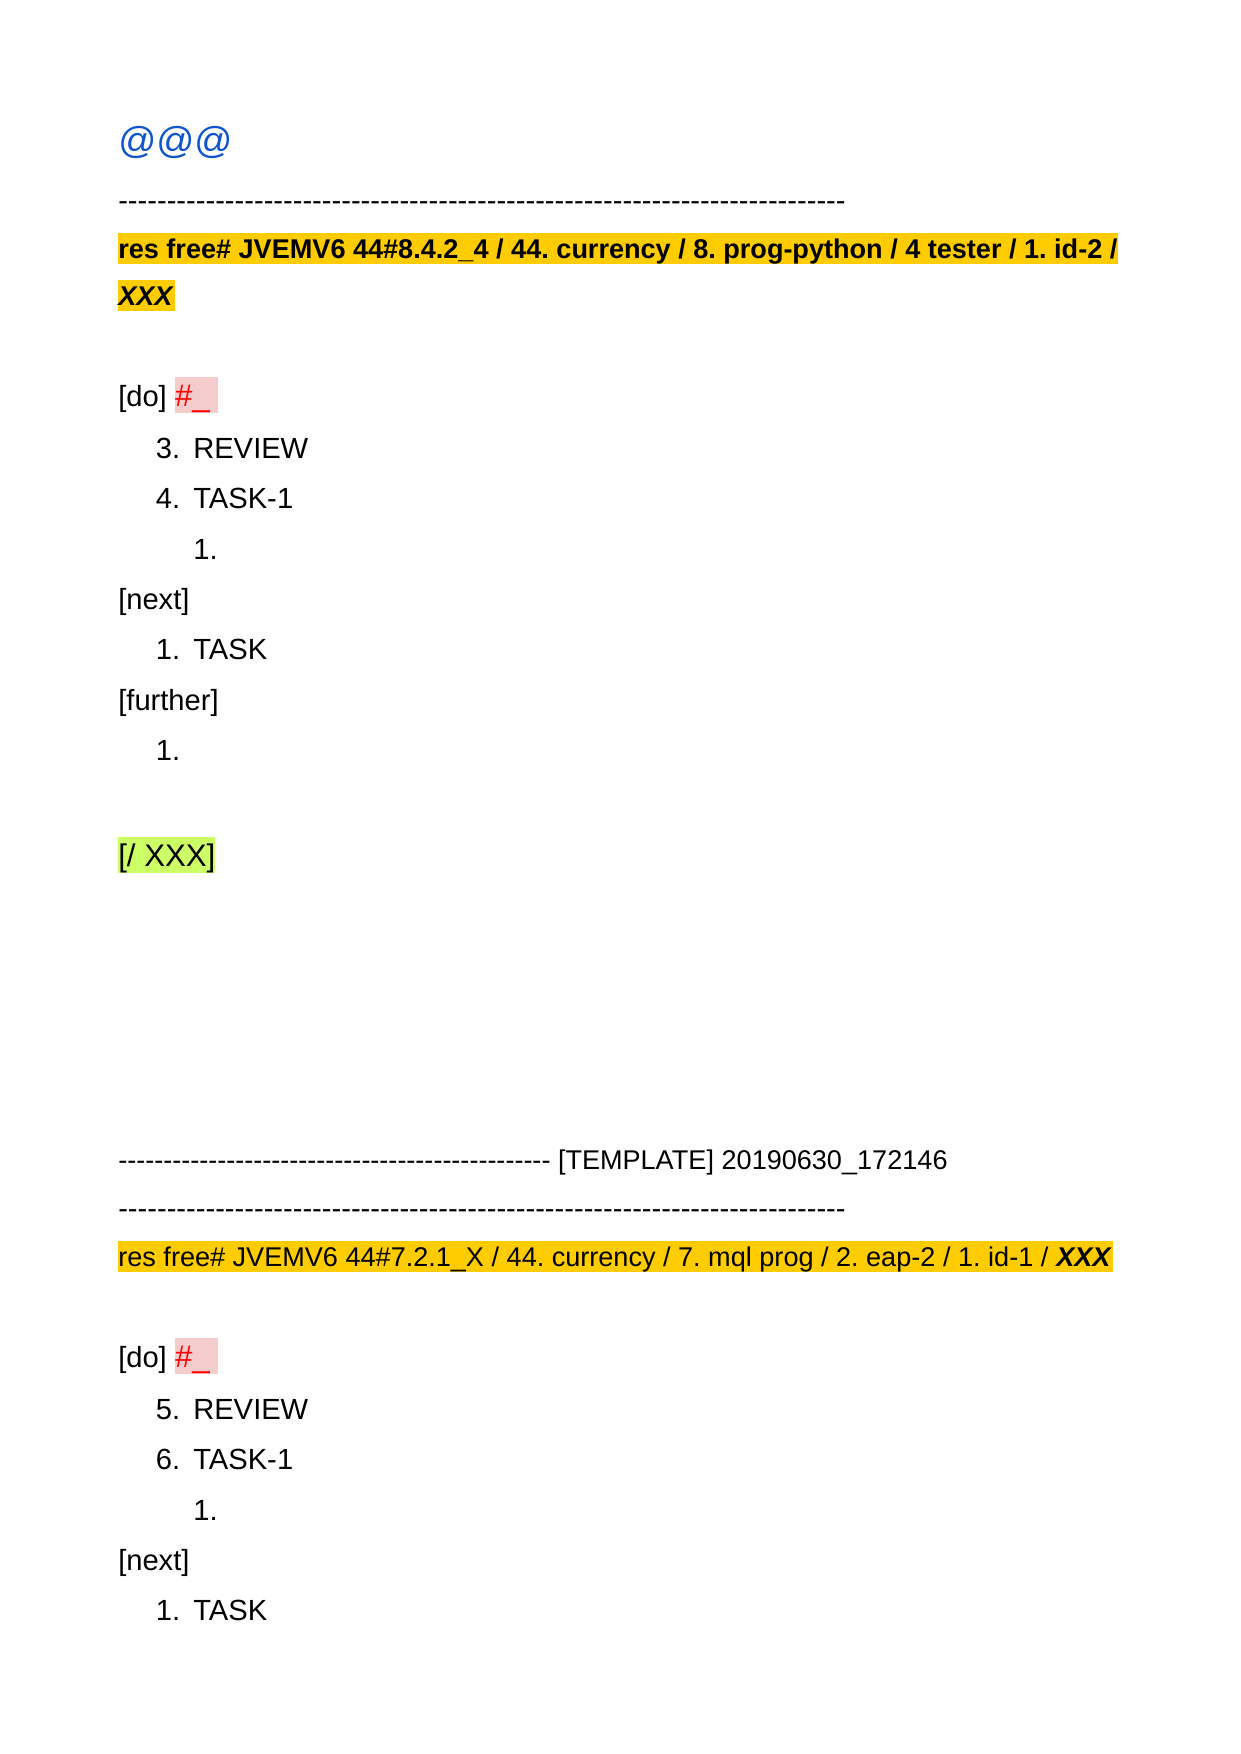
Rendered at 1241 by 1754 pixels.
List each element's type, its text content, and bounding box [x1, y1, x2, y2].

text [next] [118, 1543, 1122, 1577]
text [next] [118, 582, 1122, 616]
list TASK-1 [156, 481, 1122, 515]
text --------------------------------------------------------------------------- [118, 1191, 1122, 1224]
text [further] [118, 683, 1122, 716]
text [do] #_ [118, 1338, 1122, 1374]
text [/ XXX] [118, 783, 1122, 873]
text res free# JVEMV6 44#7.2.1_X / 44. currency / 7. mql prog / 2. eap-2 / 1. id-1 / XXX [118, 1241, 1122, 1272]
text [do] #_ [118, 377, 1122, 413]
text --------------------------------------------------------------------------- [118, 183, 1122, 216]
list TASK [156, 1593, 1122, 1627]
text @@@ [118, 118, 1122, 161]
text ------------------------------------------------ [TEMPLATE] 20190630_172146 [118, 1144, 1122, 1175]
list TASK-1 [156, 1442, 1122, 1476]
list TASK [156, 632, 1122, 666]
text res free# JVEMV6 44#8.4.2_4 / 44. currency / 8. prog-python / 4 tester / 1. id-2 / XXX [118, 233, 1122, 311]
list REVIEW [156, 1392, 1122, 1426]
list REVIEW [156, 431, 1122, 464]
